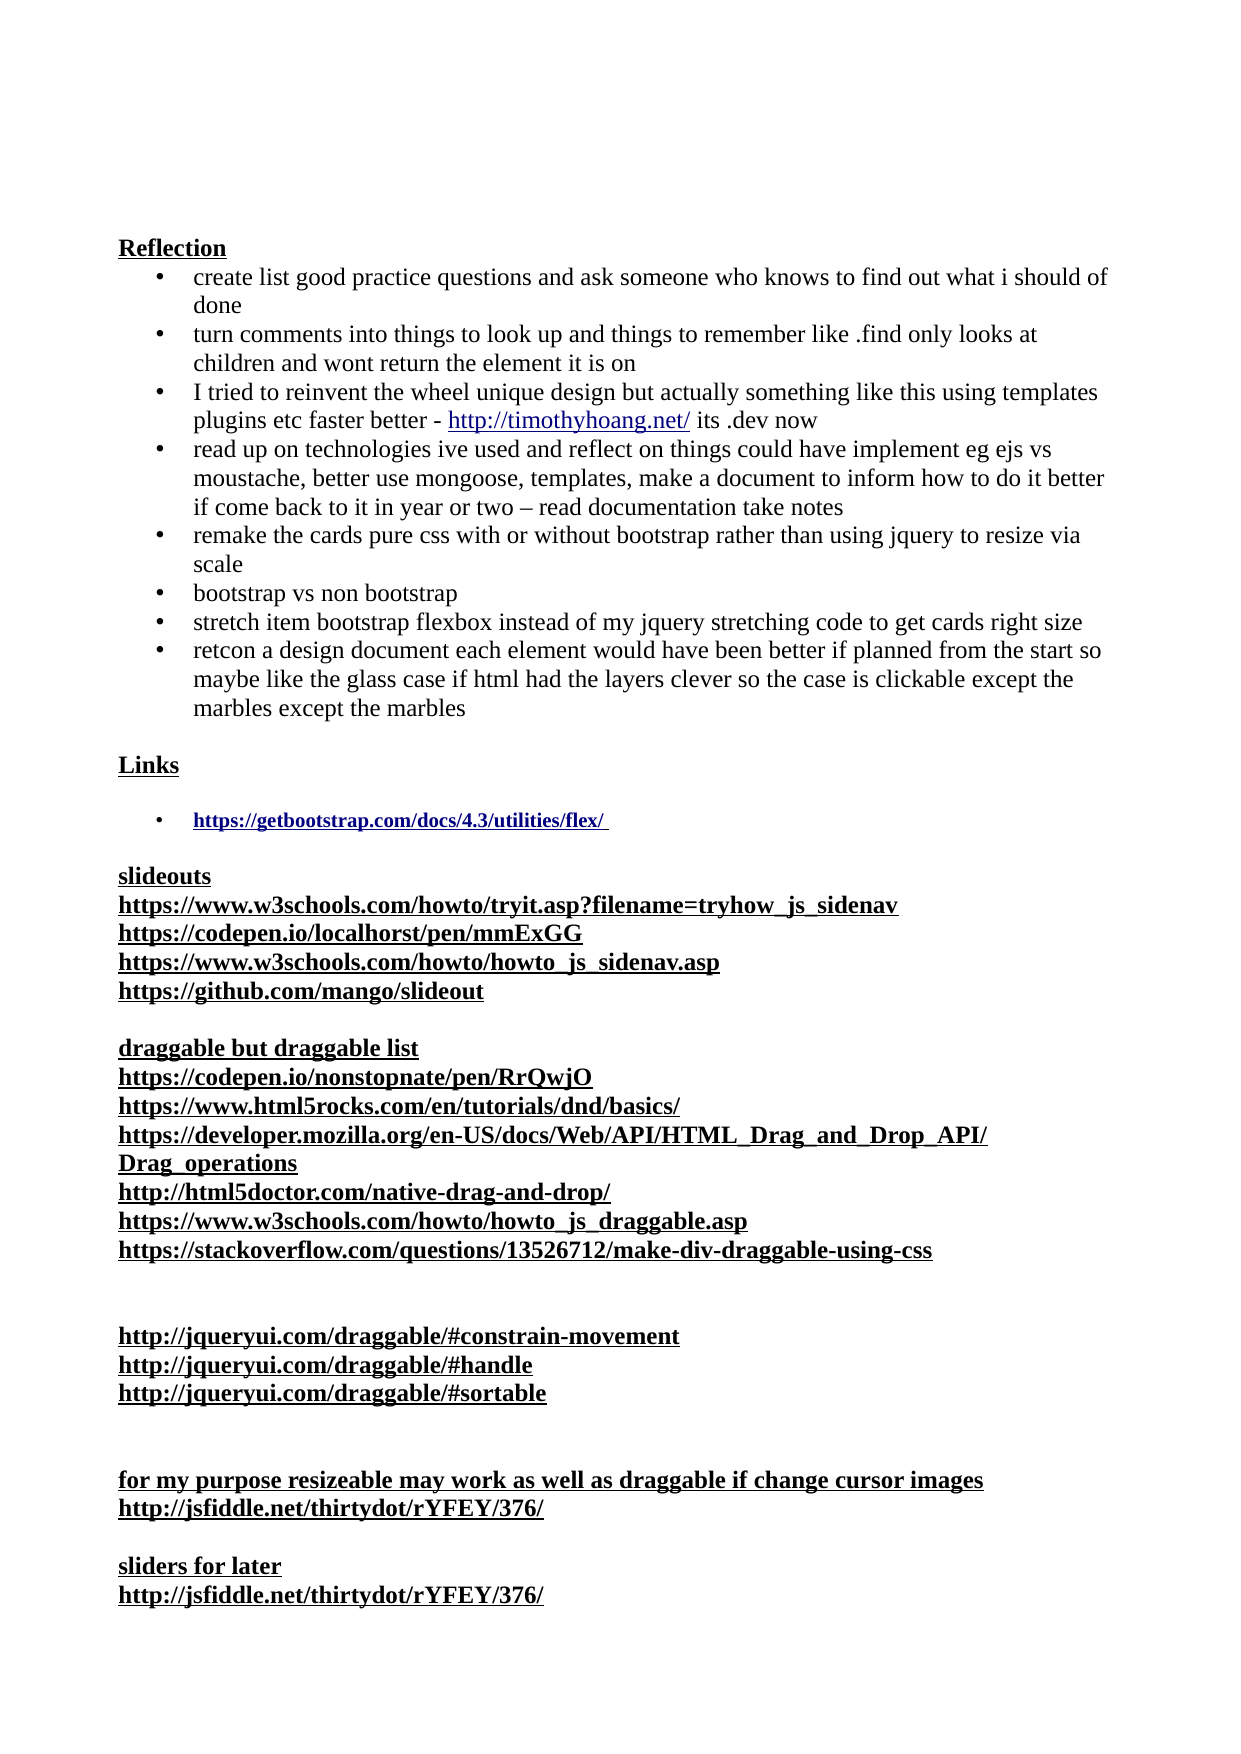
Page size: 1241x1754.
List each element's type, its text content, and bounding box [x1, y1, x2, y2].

list https://getbootstrap.com/docs/4.3/utilities/flex/ [156, 808, 1122, 832]
text http://jqueryui.com/draggable/#handle [118, 1350, 1122, 1378]
text sliders for later [118, 1551, 1122, 1580]
text http://jsfiddle.net/thirtydot/rYFEY/376/ [118, 1580, 1122, 1608]
text https://codepen.io/localhorst/pen/mmExGG [118, 918, 1122, 947]
text Links [118, 751, 1122, 779]
list I tried to reinvent the wheel unique design but actually something like this using templates plugins etc faster better - http://timothyhoang.net/ its .dev now [156, 377, 1122, 434]
text https://www.w3schools.com/howto/tryit.asp?filename=tryhow_js_sidenav [118, 890, 1122, 918]
text http://jqueryui.com/draggable/#sortable [118, 1378, 1122, 1407]
list remake the cards pure css with or without bootstrap rather than using jquery to resize via scale [156, 521, 1122, 578]
list create list good practice questions and ask someone who knows to find out what i should of done [156, 262, 1122, 319]
text https://stackoverflow.com/questions/13526712/make-div-draggable-using-css [118, 1235, 1122, 1263]
text draggable but draggable list [118, 1033, 1122, 1062]
text slideouts [118, 861, 1122, 890]
text https://github.com/mango/slideout [118, 976, 1122, 1005]
list stretch item bootstrap flexbox instead of my jquery stretching code to get cards right size [156, 607, 1122, 636]
text https://codepen.io/nonstopnate/pen/RrQwjO [118, 1062, 1122, 1091]
text https://www.html5rocks.com/en/tutorials/dnd/basics/ [118, 1091, 1122, 1120]
text http://jqueryui.com/draggable/#constrain-movement [118, 1321, 1122, 1350]
list read up on technologies ive used and reflect on things could have implement eg ejs vs moustache, better use mongoose, templates, make a document to inform how to do it better if come back to it in year or two – read documentation take notes [156, 434, 1122, 521]
text Reflection [118, 233, 1122, 262]
text https://www.w3schools.com/howto/howto_js_draggable.asp [118, 1206, 1122, 1235]
text https://developer.mozilla.org/en-US/docs/Web/API/HTML_Drag_and_Drop_API/Drag_operations [118, 1120, 1122, 1177]
text http://jsfiddle.net/thirtydot/rYFEY/376/ [118, 1493, 1122, 1522]
list retcon a design document each element would have been better if planned from the start so maybe like the glass case if html had the layers clever so the case is clickable except the marbles except the marbles [156, 636, 1122, 722]
text http://html5doctor.com/native-drag-and-drop/ [118, 1177, 1122, 1206]
text for my purpose resizeable may work as well as draggable if change cursor images [118, 1465, 1122, 1493]
list turn comments into things to look up and things to remember like .find only looks at children and wont return the element it is on [156, 319, 1122, 377]
list bootstrap vs non bootstrap [156, 578, 1122, 607]
text https://www.w3schools.com/howto/howto_js_sidenav.asp [118, 947, 1122, 976]
